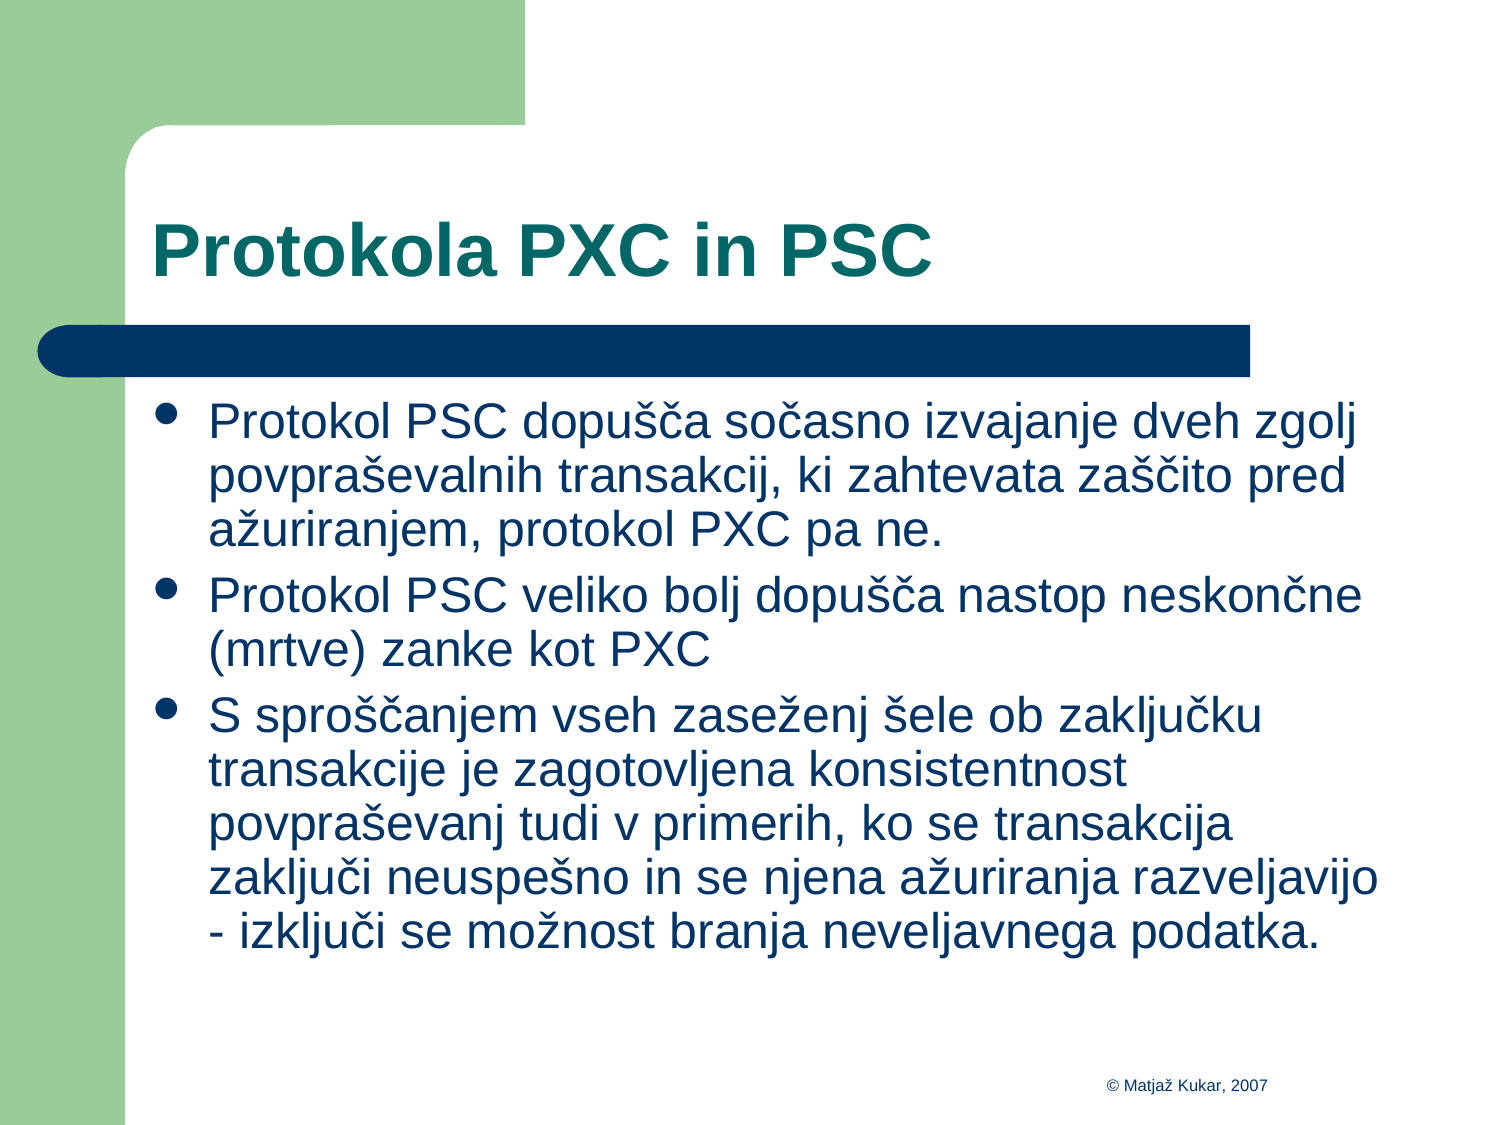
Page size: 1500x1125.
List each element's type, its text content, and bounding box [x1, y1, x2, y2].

list Protokol PSC dopušča sočasno izvajanje dveh zgolj povpraševalnih transakcij, ki zahtevata zaščito pred ažuriranjem, protokol PXC pa ne. Protokol PSC veliko bolj dopušča nastop neskončne (mrtve) zanke kot PXC S sproščanjem vseh zaseženj šele ob zaključku transakcije je zagotovljena konsistentnost povpraševanj tudi v primerih, ko se transakcija zaključi neuspešno in se njena ažuriranja razveljavijo - izključi se možnost branja neveljavnega podatka. [137, 387, 1400, 999]
title Protokola PXC in PSC [136, 136, 1414, 301]
text_box © Matjaž Kukar, 2007 [949, 1025, 1426, 1103]
